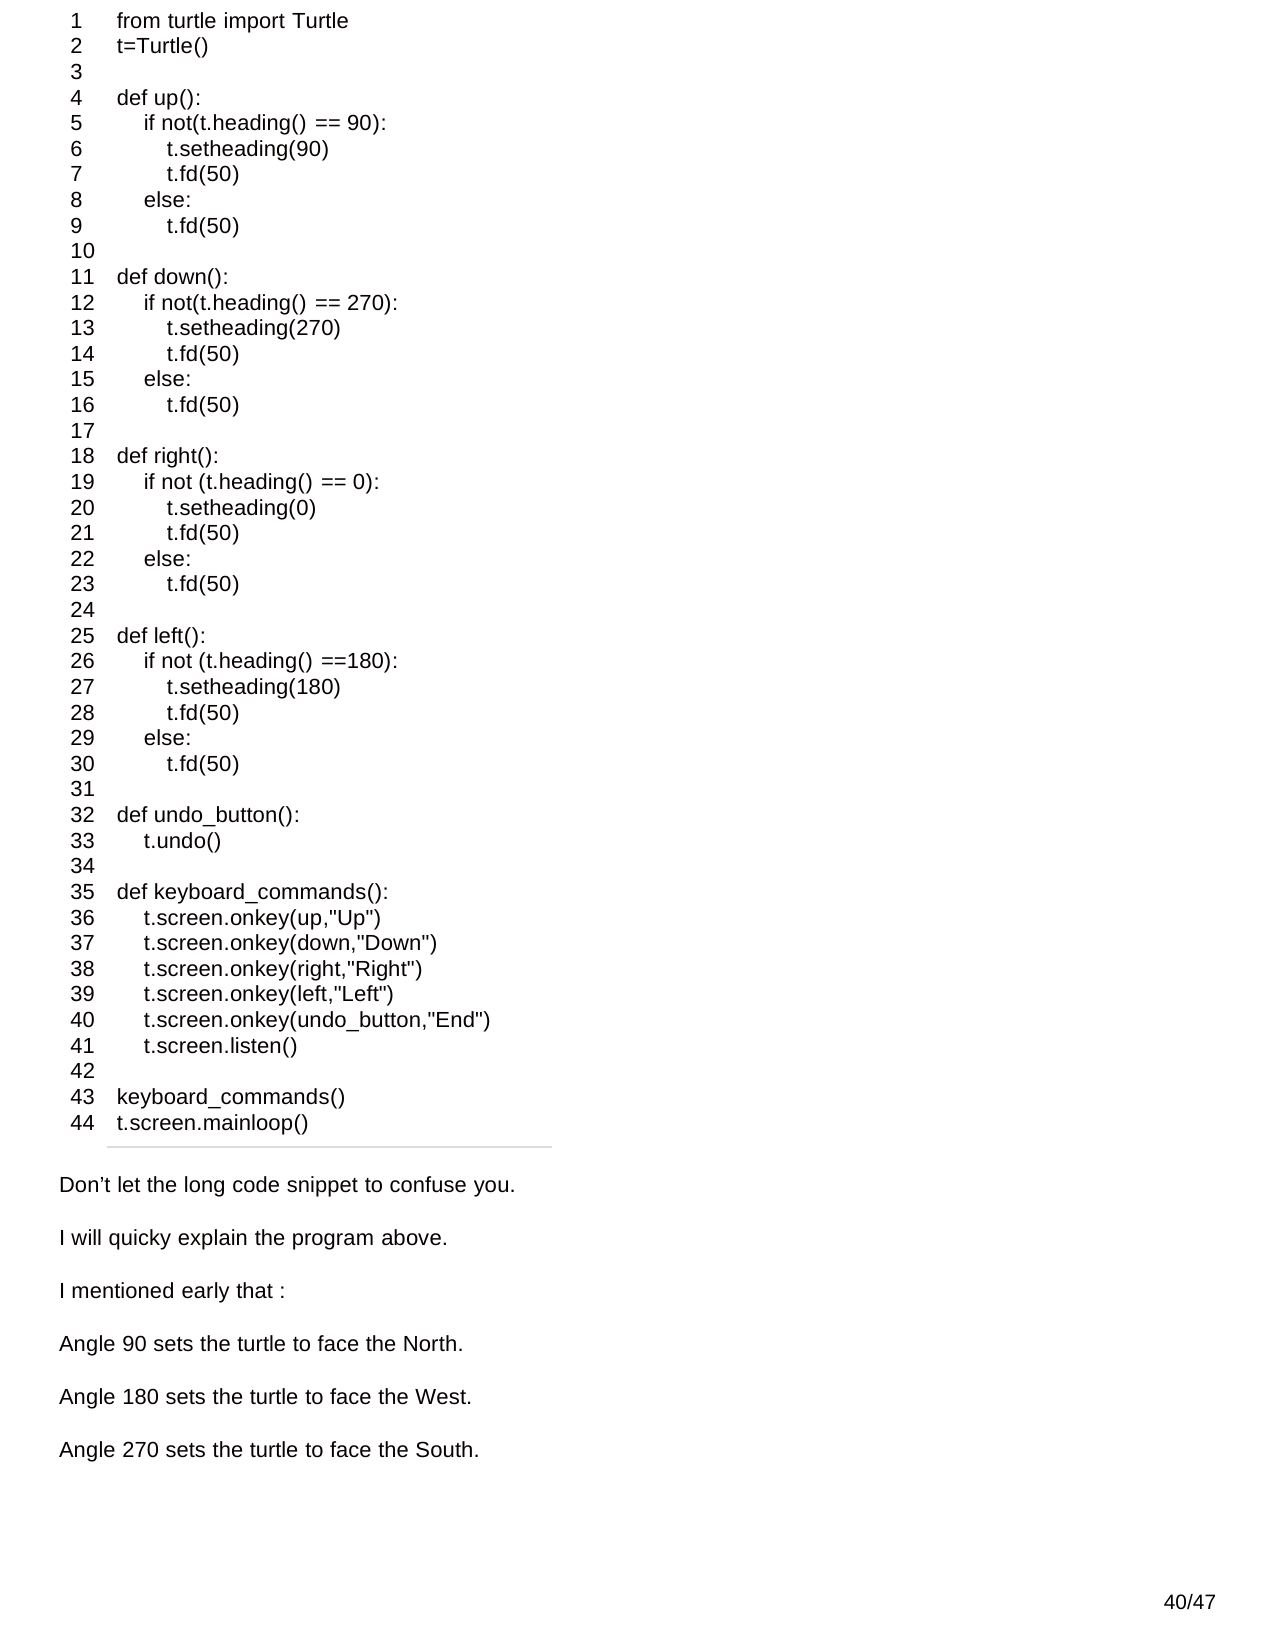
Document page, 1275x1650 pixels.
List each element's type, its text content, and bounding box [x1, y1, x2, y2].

text 7 t.fd(50) [70, 161, 1229, 186]
text 19 if not (t.heading() == 0): [70, 469, 1229, 494]
text 1 from turtle import Turtle [70, 7, 1229, 33]
text Angle 90 sets the turtle to face the North. Angle 180 sets the turtle to face the West. Angle 270 sets the turtle to face the South. [59, 1331, 488, 1462]
text 32 def undo_button(): [70, 802, 1229, 827]
text I mentioned early that : [59, 1278, 1229, 1303]
text 44 t.screen.mainloop() [70, 1109, 1229, 1134]
text 18 def right(): [70, 443, 1229, 468]
text 41 t.screen.listen() [70, 1032, 1229, 1058]
text 5 if not(t.heading() == 90): [70, 110, 1229, 135]
text 29 else: [70, 725, 1229, 750]
text 37 t.screen.onkey(down,"Down") [70, 930, 1229, 955]
text 33 t.undo() [70, 827, 1229, 853]
text 38 t.screen.onkey(right,"Right") [70, 956, 1229, 981]
text 28 t.fd(50) [70, 699, 1229, 724]
text 2 t=Turtle() [70, 33, 1229, 58]
text 12 if not(t.heading() == 270): [70, 289, 1229, 314]
text 26 if not (t.heading() ==180): [70, 648, 1229, 673]
text 34 [70, 853, 1229, 878]
text 4 def up(): [70, 84, 1229, 109]
text 3 [70, 59, 1229, 84]
text 21 t.fd(50) [70, 520, 1229, 545]
text Don’t let the long code snippet to confuse you. I will quicky explain the program above. [59, 1172, 524, 1250]
text 6 t.setheading(90) [70, 136, 1229, 161]
text 8 else: [70, 187, 1229, 212]
text 23 t.fd(50) [70, 571, 1229, 596]
text 35 def keyboard_commands(): [70, 879, 1229, 904]
text 43 keyboard_commands() [70, 1084, 1229, 1109]
text 17 [70, 417, 1229, 443]
text 40 t.screen.onkey(undo_button,"End") [70, 1007, 1229, 1032]
text 16 t.fd(50) [70, 392, 1229, 417]
text 22 else: [70, 546, 1229, 571]
text 30 t.fd(50) [70, 751, 1229, 776]
text 10 [70, 238, 1229, 263]
text 42 [70, 1058, 1229, 1083]
text 25 def left(): [70, 622, 1229, 648]
text 24 [70, 597, 1229, 622]
text 36 t.screen.onkey(up,"Up") [70, 904, 1229, 929]
text 31 [70, 776, 1229, 801]
text 13 t.setheading(270) [70, 315, 1229, 340]
text 14 t.fd(50) [70, 341, 1229, 366]
text 9 t.fd(50) [70, 212, 1229, 238]
text 15 else: [70, 366, 1229, 391]
text 27 t.setheading(180) [70, 674, 1229, 699]
text 39 t.screen.onkey(left,"Left") [70, 981, 1229, 1006]
text 20 t.setheading(0) [70, 494, 1229, 519]
text 11 def down(): [70, 264, 1229, 289]
